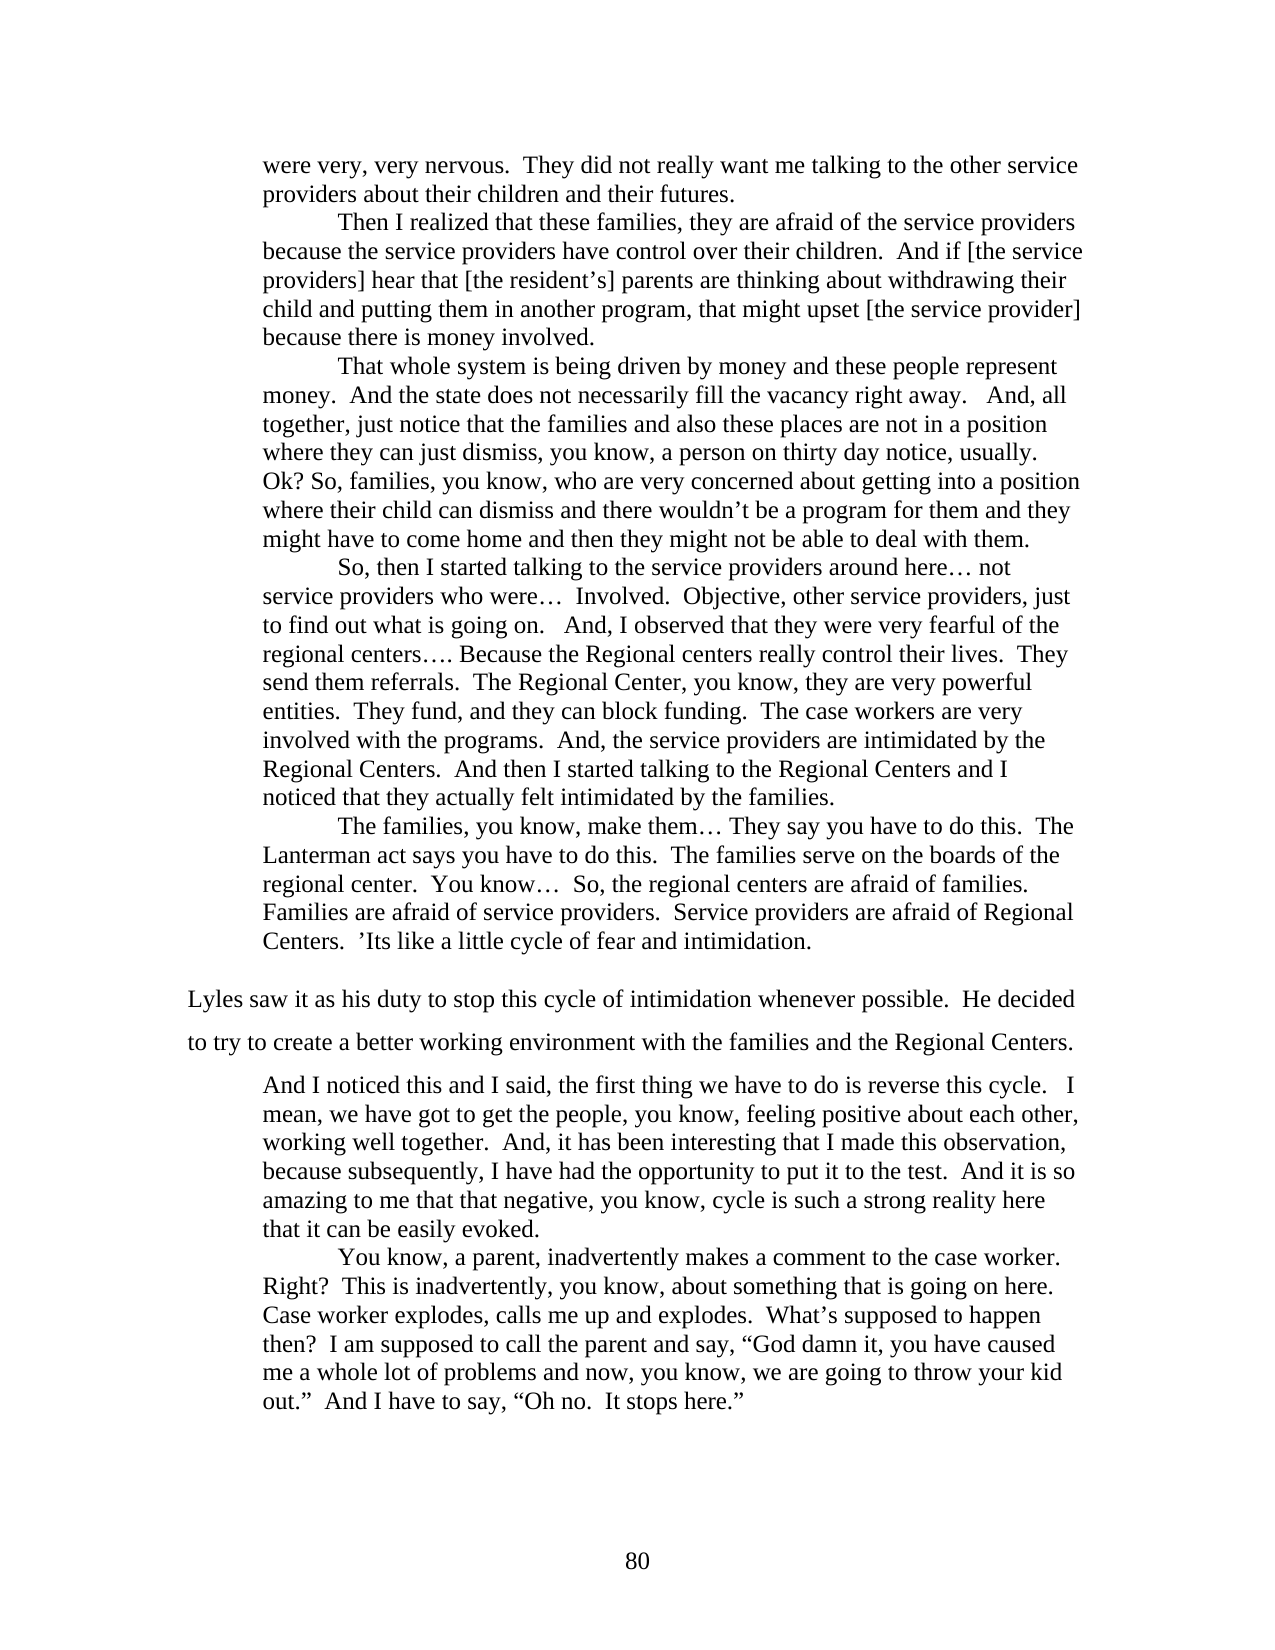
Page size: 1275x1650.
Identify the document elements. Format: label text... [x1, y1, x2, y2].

text Then I realized that these families, they are afraid of the service providers because the service providers have control over their children. And if [the service providers] hear that [the resident’s] parents are thinking about withdrawing their child and putting them in another program, that might upset [the service provider] because there is money involved. [262, 207, 1087, 351]
text That whole system is being driven by money and these people represent money. And the state does not necessarily fill the vacancy right away. And, all together, just notice that the families and also these places are not in a position where they can just dismiss, you know, a person on thirty day notice, usually. Ok? So, families, you know, who are very concerned about getting into a position where their child can dismiss and there wouldn’t be a program for them and they might have to come home and then they might not be able to deal with them. [262, 351, 1087, 552]
text So, then I started talking to the service providers around here… not service providers who were… Involved. Objective, other service providers, just to find out what is going on. And, I observed that they were very fearful of the regional centers…. Because the Regional centers really control their lives. They send them referrals. The Regional Center, you know, they are very powerful entities. They fund, and they can block funding. The case workers are very involved with the programs. And, the service providers are intimidated by the Regional Centers. And then I started talking to the Regional Centers and I noticed that they actually felt intimidated by the families. [262, 552, 1087, 811]
text Lyles saw it as his duty to stop this cycle of intimidation whenever possible. He decided to try to create a better working environment with the families and the Regional Centers. [187, 984, 1087, 1056]
text were very, very nervous. They did not really want me talking to the other service providers about their children and their futures. [262, 150, 1087, 207]
text You know, a parent, inadvertently makes a comment to the case worker. Right? This is inadvertently, you know, about something that is going on here. Case worker explodes, calls me up and explodes. What’s supposed to happen then? I am supposed to call the parent and say, “God damn it, you have caused me a whole lot of problems and now, you know, we are going to throw your kid out.” And I have to say, “Oh no. It stops here.” [262, 1242, 1087, 1415]
text And I noticed this and I said, the first thing we have to do is reverse this cycle. I mean, we have got to get the people, you know, feeling positive about each other, working well together. And, it has been interesting that I made this observation, because subsequently, I have had the opportunity to put it to the test. And it is so amazing to me that that negative, you know, cycle is such a strong reality here that it can be easily evoked. [262, 1070, 1087, 1242]
text The families, you know, make them… They say you have to do this. The Lanterman act says you have to do this. The families serve on the boards of the regional center. You know… So, the regional centers are afraid of families. Families are afraid of service providers. Service providers are afraid of Regional Centers. ’Its like a little cycle of fear and intimidation. [262, 811, 1087, 955]
